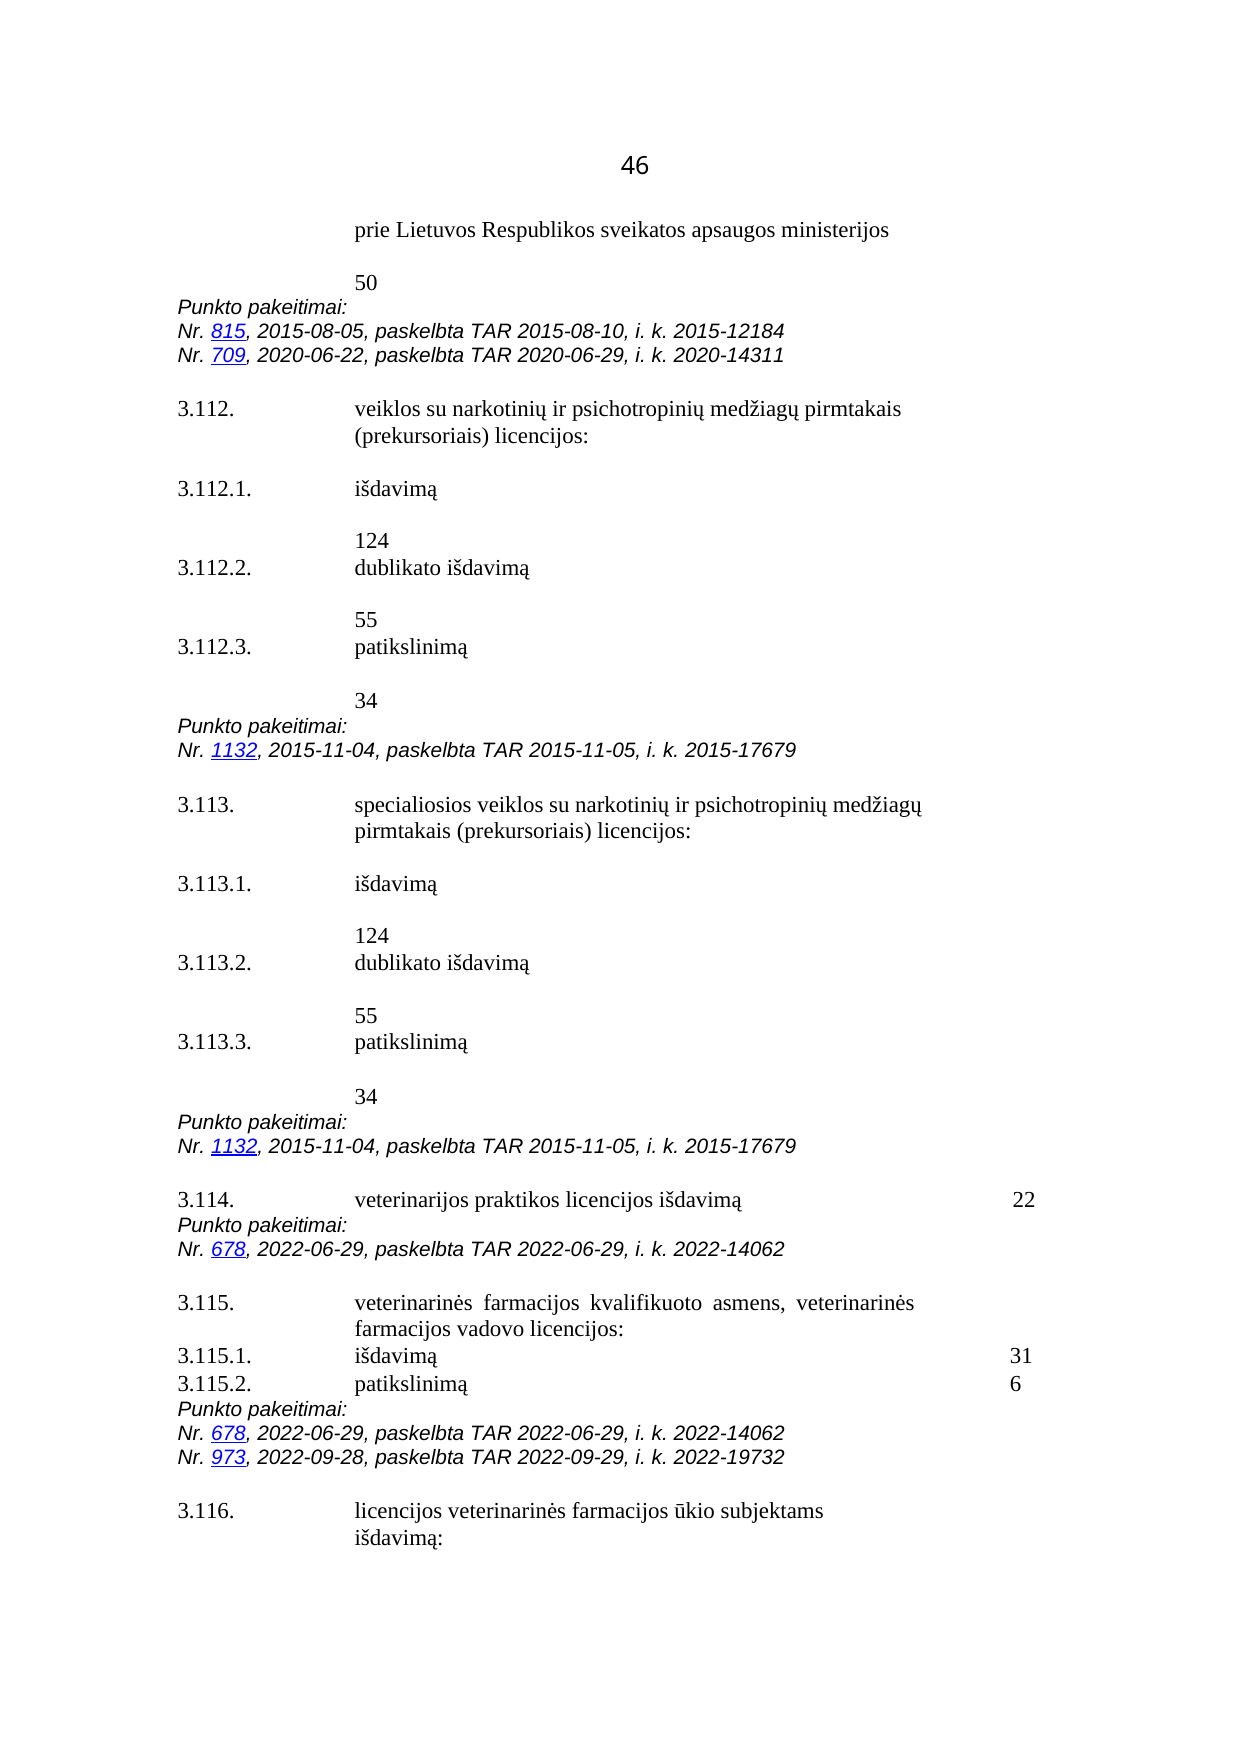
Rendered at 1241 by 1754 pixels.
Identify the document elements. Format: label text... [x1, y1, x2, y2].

text Nr. 1132, 2015-11-04, paskelbta TAR 2015-11-05, i. k. 2015-17679 [177, 1133, 1092, 1157]
text 3.112.3. patikslinimą 34 [177, 633, 945, 714]
text Nr. 1132, 2015-11-04, paskelbta TAR 2015-11-05, i. k. 2015-17679 [177, 738, 1092, 762]
text Punkto pakeitimai: [177, 1397, 1092, 1421]
text Punkto pakeitimai: [177, 295, 1092, 319]
text 3.113.2. dublikato išdavimą 55 [177, 949, 945, 1028]
text 3.113.1. išdavimą 124 [177, 870, 945, 949]
text 3.115.1. išdavimą 31 [177, 1342, 1092, 1368]
text 3.115.2. patikslinimą 6 [177, 1368, 1092, 1397]
text 3.112.2. dublikato išdavimą 55 [177, 554, 945, 633]
text Nr. 815, 2015-08-05, paskelbta TAR 2015-08-10, i. k. 2015-12184 [177, 319, 1092, 343]
text Punkto pakeitimai: [177, 1212, 1092, 1236]
text Nr. 973, 2022-09-28, paskelbta TAR 2022-09-29, i. k. 2022-19732 [177, 1445, 1092, 1469]
text prie Lietuvos Respublikos sveikatos apsaugos ministerijos 50 [177, 216, 1004, 295]
text Punkto pakeitimai: [177, 714, 1092, 738]
text 3.113. specialiosios veiklos su narkotinių ir psichotropinių medžiagų pirmtakais (prekursoriais) licencijos: [177, 791, 945, 870]
text 3.115. veterinarinės farmacijos kvalifikuoto asmens, veterinarinės farmacijos vadovo licencijos: [177, 1289, 915, 1342]
text 3.116. licencijos veterinarinės farmacijos ūkio subjektams išdavimą: [177, 1498, 915, 1550]
text 3.113.3. patikslinimą 34 [177, 1028, 945, 1109]
text Nr. 678, 2022-06-29, paskelbta TAR 2022-06-29, i. k. 2022-14062 [177, 1236, 1092, 1260]
text Punkto pakeitimai: [177, 1109, 1092, 1133]
text Nr. 709, 2020-06-22, paskelbta TAR 2020-06-29, i. k. 2020-14311 [177, 343, 1092, 367]
text Nr. 678, 2022-06-29, paskelbta TAR 2022-06-29, i. k. 2022-14062 [177, 1421, 1092, 1445]
text 3.112. veiklos su narkotinių ir psichotropinių medžiagų pirmtakais (prekursoriais) licencijos: [177, 396, 945, 474]
text 3.112.1. išdavimą 124 [177, 474, 945, 554]
text 3.114. veterinarijos praktikos licencijos išdavimą 22 [177, 1186, 1092, 1212]
